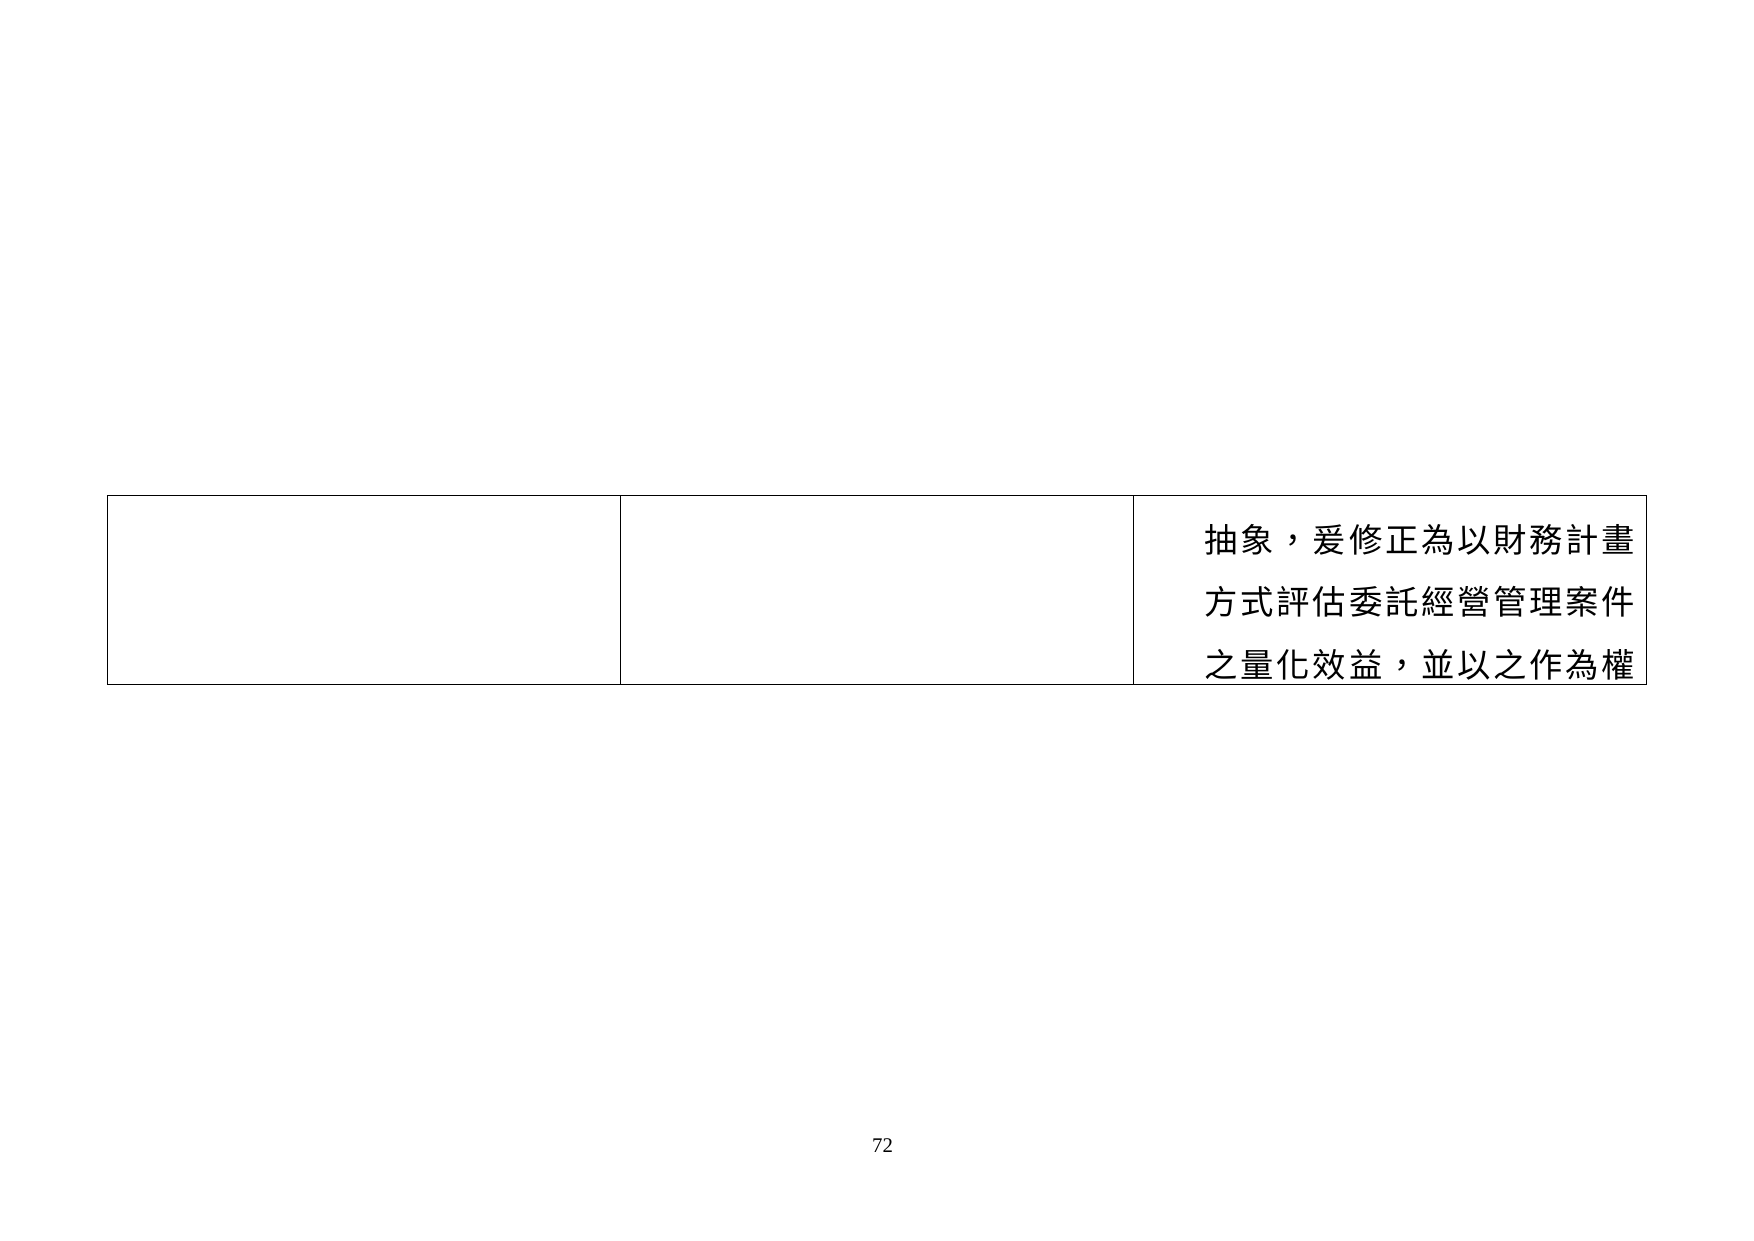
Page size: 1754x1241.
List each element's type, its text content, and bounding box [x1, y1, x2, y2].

table_cell 抽象，爰修正為以財務計畫方式評估委託經營管理案件之量化效益，並以之作為權 [1134, 496, 1646, 684]
table_cell [621, 496, 1133, 684]
table_cell [108, 496, 620, 684]
